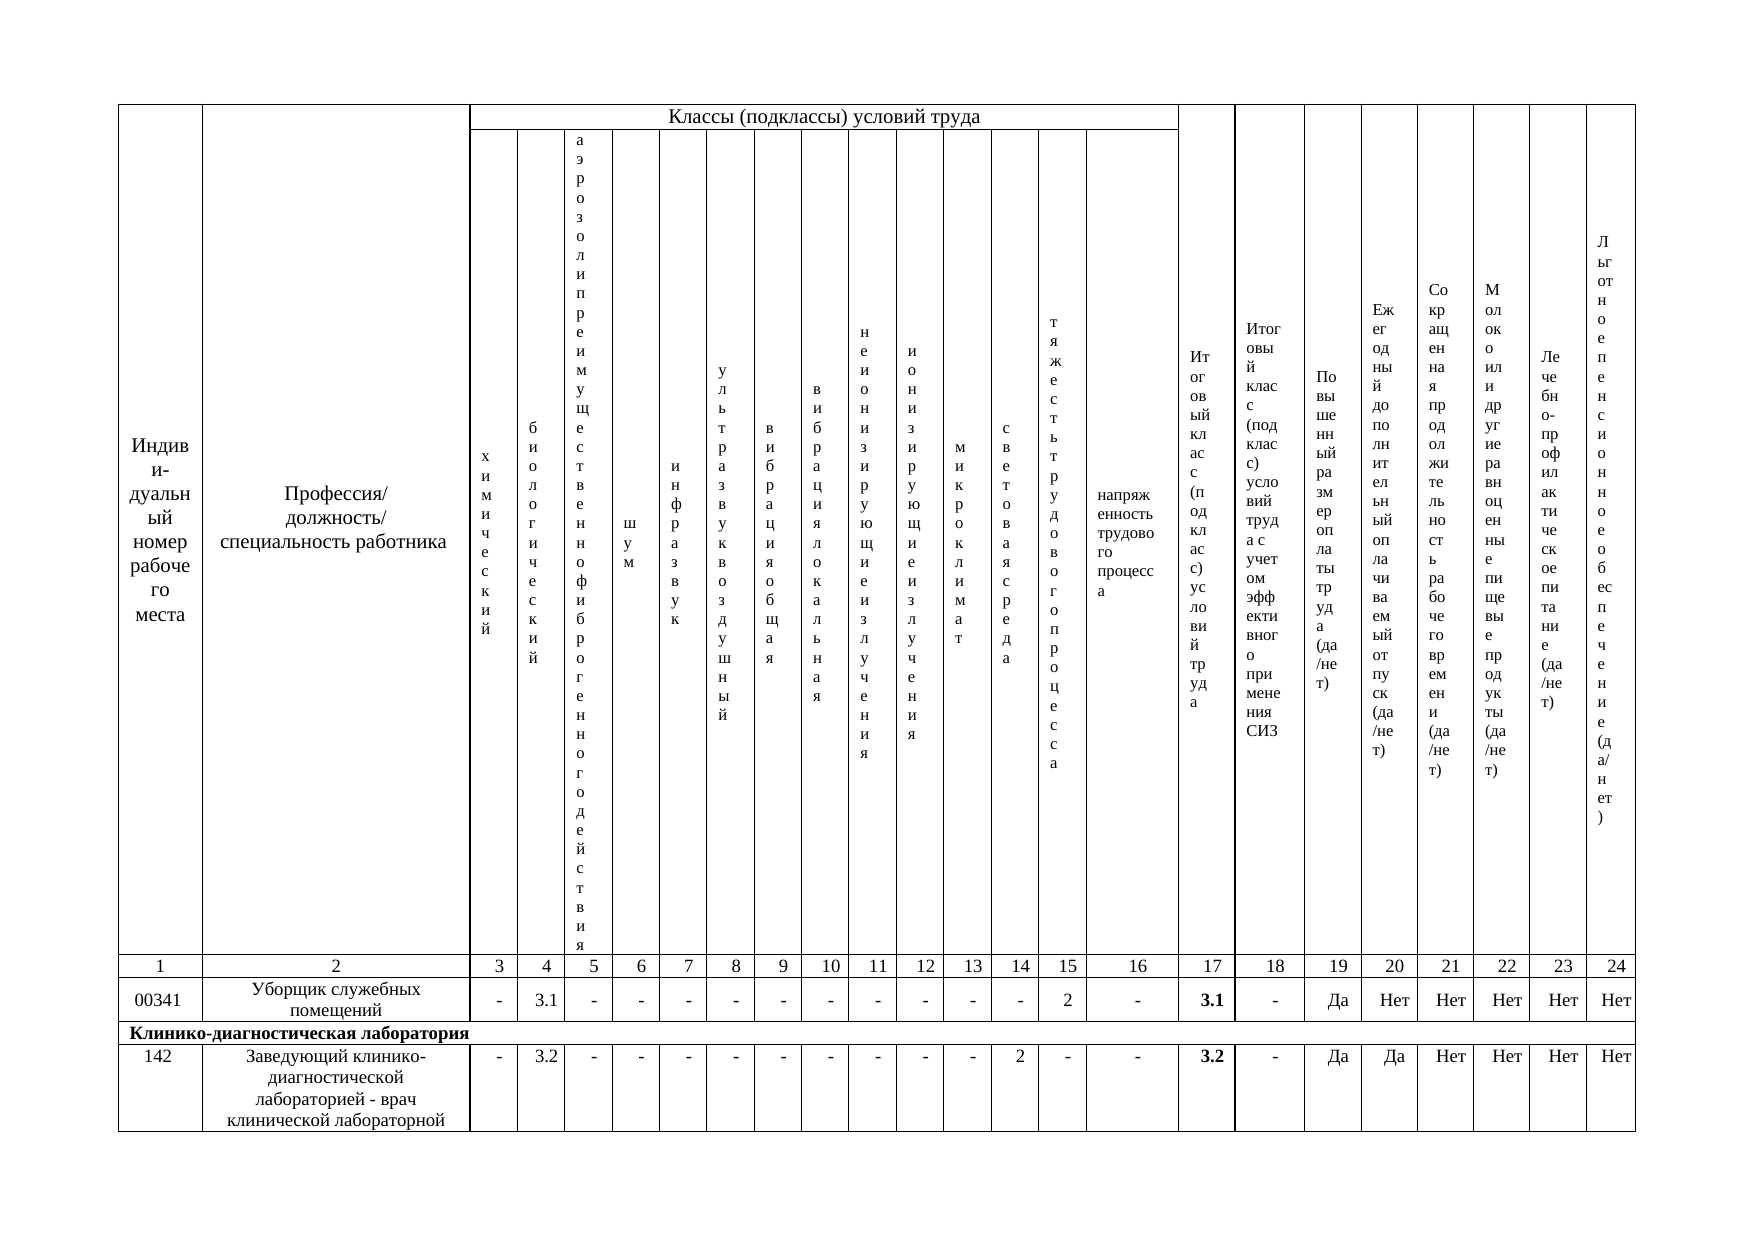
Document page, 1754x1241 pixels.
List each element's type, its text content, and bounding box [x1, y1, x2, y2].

table_cell 4 [518, 955, 564, 977]
table_cell - [613, 1045, 659, 1131]
table_cell 3.1 [1179, 978, 1234, 1021]
table_cell - [897, 978, 943, 1021]
table_cell 142 [119, 1045, 202, 1131]
table_header Молоко или другие равноценные пищевые продукты (да/нет) [1474, 105, 1529, 954]
table_cell 13 [944, 955, 991, 977]
table_cell тяжесть трудового процесса [1039, 130, 1086, 954]
table_cell 3.1 [518, 978, 564, 1021]
table_cell - [849, 1045, 896, 1131]
table_cell 14 [992, 955, 1038, 977]
table_cell Уборщик служебных помещений [203, 978, 469, 1021]
table_cell - [1087, 978, 1178, 1021]
table_cell 2 [992, 1045, 1038, 1131]
table_cell 22 [1474, 955, 1529, 977]
table_cell 00341 [119, 978, 202, 1021]
table_header Индиви­дуальный номер рабочего места [119, 105, 202, 954]
table_cell 18 [1236, 955, 1304, 977]
table_cell - [565, 1045, 612, 1131]
table_cell - [992, 978, 1038, 1021]
table_cell 7 [660, 955, 706, 977]
table_cell Нет [1474, 1045, 1529, 1131]
table_header Итоговый класс (подкласс) условий труда [1179, 105, 1234, 954]
table_cell 15 [1039, 955, 1086, 977]
table_cell - [755, 1045, 801, 1131]
table_cell - [1236, 978, 1304, 1021]
table_cell Нет [1362, 978, 1417, 1021]
table_cell 5 [565, 955, 612, 977]
table_cell Нет [1418, 1045, 1473, 1131]
table_cell 16 [1087, 955, 1178, 977]
table_cell - [707, 1045, 754, 1131]
table_cell 23 [1530, 955, 1586, 977]
table_cell 2 [203, 955, 469, 977]
table_cell 10 [802, 955, 848, 977]
table_cell - [944, 1045, 991, 1131]
table_cell вибрация общая [755, 130, 801, 954]
table_cell - [660, 1045, 706, 1131]
table_cell шум [613, 130, 659, 954]
table_cell химический [471, 130, 517, 954]
table_header Ежегодный дополнительный оплачиваемый отпуск (да/нет) [1362, 105, 1417, 954]
table_header Льготное пенсионное обеспечение (да/нет) [1587, 105, 1635, 954]
table_cell ионизирующие излучения [897, 130, 943, 954]
table_header Классы (подклассы) условий труда [471, 105, 1178, 129]
table_cell - [613, 978, 659, 1021]
table_cell 3.2 [1179, 1045, 1234, 1131]
table_header Профессия/ должность/ специальность работника [203, 105, 469, 954]
table_cell ультразвук воздушный [707, 130, 754, 954]
table_cell - [660, 978, 706, 1021]
table_cell вибрация локальная [802, 130, 848, 954]
table_cell микроклимат [944, 130, 991, 954]
table_cell - [1039, 1045, 1086, 1131]
table_cell Нет [1587, 1045, 1635, 1131]
table_header Сокращенная продолжительность рабочего времени (да/нет) [1418, 105, 1473, 954]
table_cell - [802, 1045, 848, 1131]
table_cell 8 [707, 955, 754, 977]
table_cell - [1236, 1045, 1304, 1131]
table_cell 11 [849, 955, 896, 977]
table_cell Нет [1530, 978, 1586, 1021]
table_cell 3.2 [518, 1045, 564, 1131]
table_cell - [471, 978, 517, 1021]
table_cell 9 [755, 955, 801, 977]
table_cell 17 [1179, 955, 1234, 977]
table_cell 20 [1362, 955, 1417, 977]
table_cell Клинико-диагностическая лаборатория [119, 1022, 1635, 1043]
table_cell Да [1305, 978, 1361, 1021]
table_cell 24 [1587, 955, 1635, 977]
table_cell Нет [1587, 978, 1635, 1021]
table_cell биологический [518, 130, 564, 954]
table_cell - [565, 978, 612, 1021]
table_cell - [802, 978, 848, 1021]
table_cell - [471, 1045, 517, 1131]
table_cell - [944, 978, 991, 1021]
table_cell аэрозоли преимущественно фиброгенного действия [565, 130, 612, 954]
table_cell - [1087, 1045, 1178, 1131]
table_cell световая среда [992, 130, 1038, 954]
table_cell инфразвук [660, 130, 706, 954]
table_cell - [897, 1045, 943, 1131]
table_cell неионизирующие излучения [849, 130, 896, 954]
table_cell Да [1362, 1045, 1417, 1131]
table_header Повышенный размер оплаты труда (да/нет) [1305, 105, 1361, 954]
table_cell Нет [1474, 978, 1529, 1021]
table_header Лечебно-профилактическое питание (да/нет) [1530, 105, 1586, 954]
table_cell Нет [1530, 1045, 1586, 1131]
table_cell 6 [613, 955, 659, 977]
table_cell напряженность трудового процесса [1087, 130, 1178, 954]
table_cell 3 [471, 955, 517, 977]
table_cell - [707, 978, 754, 1021]
table_cell 12 [897, 955, 943, 977]
table_cell 19 [1305, 955, 1361, 977]
table_cell 21 [1418, 955, 1473, 977]
table_cell 2 [1039, 978, 1086, 1021]
table_cell - [849, 978, 896, 1021]
table_cell Да [1305, 1045, 1361, 1131]
table_header Итоговый класс (подкласс) условий труда с учетом эффективного применения СИЗ [1236, 105, 1304, 954]
table_cell Заведующий клинико-диагностической лабораторией - врач клинической лабораторной [203, 1045, 469, 1131]
table_cell 1 [119, 955, 202, 977]
table_cell - [755, 978, 801, 1021]
table_cell Нет [1418, 978, 1473, 1021]
